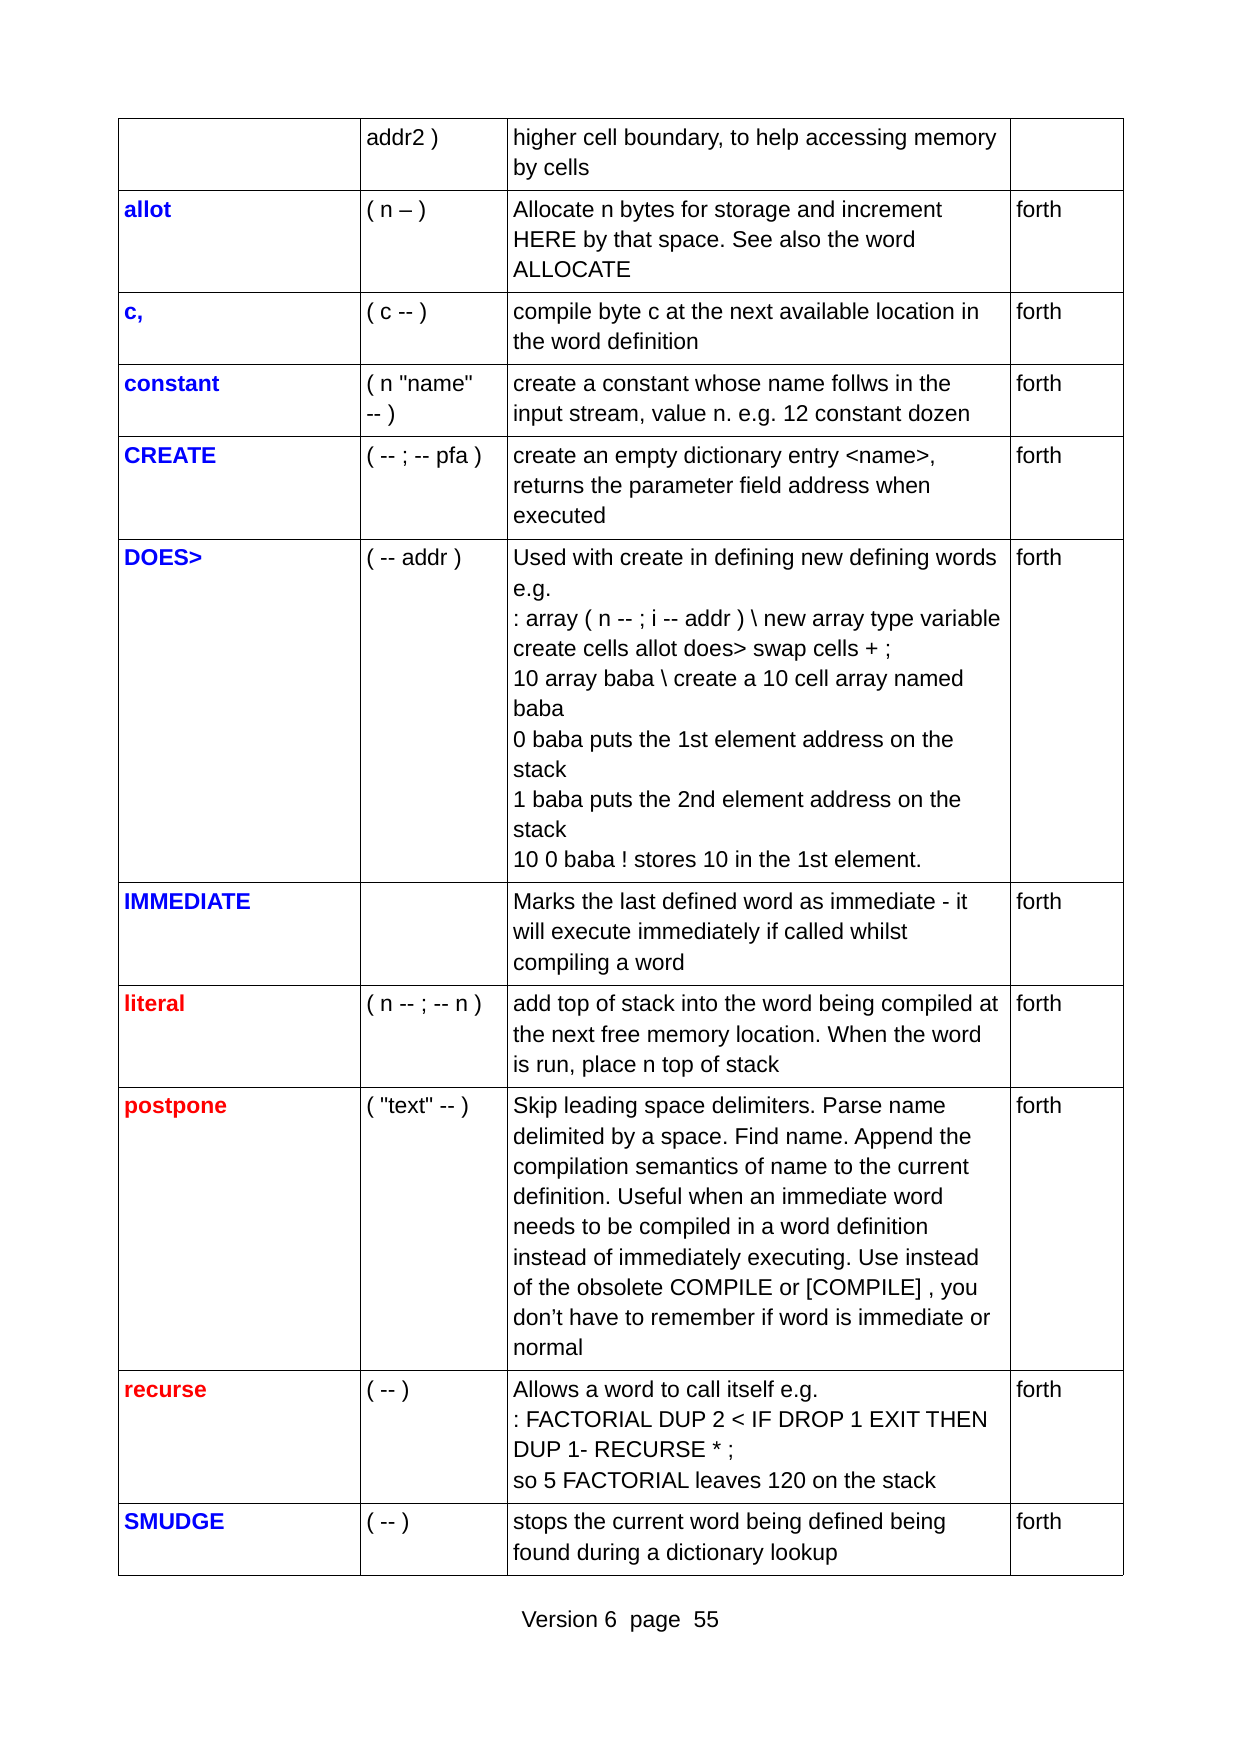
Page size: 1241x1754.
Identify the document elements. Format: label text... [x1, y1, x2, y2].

table_cell create an empty dictionary entry <name>, returns the parameter field address when executed [508, 437, 1010, 538]
table_cell forth [1011, 437, 1123, 538]
table_cell forth [1011, 365, 1123, 436]
table_cell allot [119, 191, 360, 292]
table_cell forth [1011, 1371, 1123, 1502]
table_cell constant [119, 365, 360, 436]
table_cell forth [1011, 883, 1123, 984]
table_cell DOES> [119, 540, 360, 882]
table_cell Allows a word to call itself e.g. : FACTORIAL DUP 2 < IF DROP 1 EXIT THEN DUP 1- RECURSE * ; so 5 FACTORIAL leaves 120 on the stack [508, 1371, 1010, 1502]
table_cell stops the current word being defined being found during a dictionary lookup [508, 1504, 1010, 1574]
table_cell forth [1011, 1088, 1123, 1370]
table_cell ( n – ) [361, 191, 507, 292]
table_cell Marks the last defined word as immediate - it will execute immediately if called whilst compiling a word [508, 883, 1010, 984]
table_cell ( -- ) [361, 1504, 507, 1574]
table_cell forth [1011, 1504, 1123, 1574]
table_cell Used with create in defining new defining words e.g. : array ( n -- ; i -- addr ) \ new array type variable create cells allot does> swap cells + ; 10 array baba \ create a 10 cell array named baba 0 baba puts the 1st element address on the stack 1 baba puts the 2nd element address on the stack 10 0 baba ! stores 10 in the 1st element. [508, 540, 1010, 882]
table_cell Skip leading space delimiters. Parse name delimited by a space. Find name. Append the compilation semantics of name to the current definition. Useful when an immediate word needs to be compiled in a word definition instead of immediately executing. Use instead of the obsolete COMPILE or [COMPILE] , you don’t have to remember if word is immediate or normal [508, 1088, 1010, 1370]
table_cell postpone [119, 1088, 360, 1370]
table_cell add top of stack into the word being compiled at the next free memory location. When the word is run, place n top of stack [508, 986, 1010, 1087]
table_cell CREATE [119, 437, 360, 538]
table_cell c, [119, 293, 360, 364]
table_cell higher cell boundary, to help accessing memory by cells [508, 119, 1010, 190]
table_cell forth [1011, 540, 1123, 882]
table_cell [361, 883, 507, 984]
table_cell ( n -- ; -- n ) [361, 986, 507, 1087]
table_cell ( -- ) [361, 1371, 507, 1502]
table_cell SMUDGE [119, 1504, 360, 1574]
table_cell Allocate n bytes for storage and increment HERE by that space. See also the word ALLOCATE [508, 191, 1010, 292]
table_cell IMMEDIATE [119, 883, 360, 984]
table_cell ( c -- ) [361, 293, 507, 364]
table_cell [119, 119, 360, 190]
table_cell compile byte c at the next available location in the word definition [508, 293, 1010, 364]
table_cell forth [1011, 191, 1123, 292]
table_cell forth [1011, 293, 1123, 364]
table_cell ( "text" -- ) [361, 1088, 507, 1370]
table_cell forth [1011, 986, 1123, 1087]
table_cell [1011, 119, 1123, 190]
table_cell literal [119, 986, 360, 1087]
table_cell recurse [119, 1371, 360, 1502]
table_cell create a constant whose name follws in the input stream, value n. e.g. 12 constant dozen [508, 365, 1010, 436]
table_cell ( -- ; -- pfa ) [361, 437, 507, 538]
table_cell ( n "name" -- ) [361, 365, 507, 436]
table_cell -- addr2 ) [361, 119, 507, 190]
table_cell ( -- addr ) [361, 540, 507, 882]
